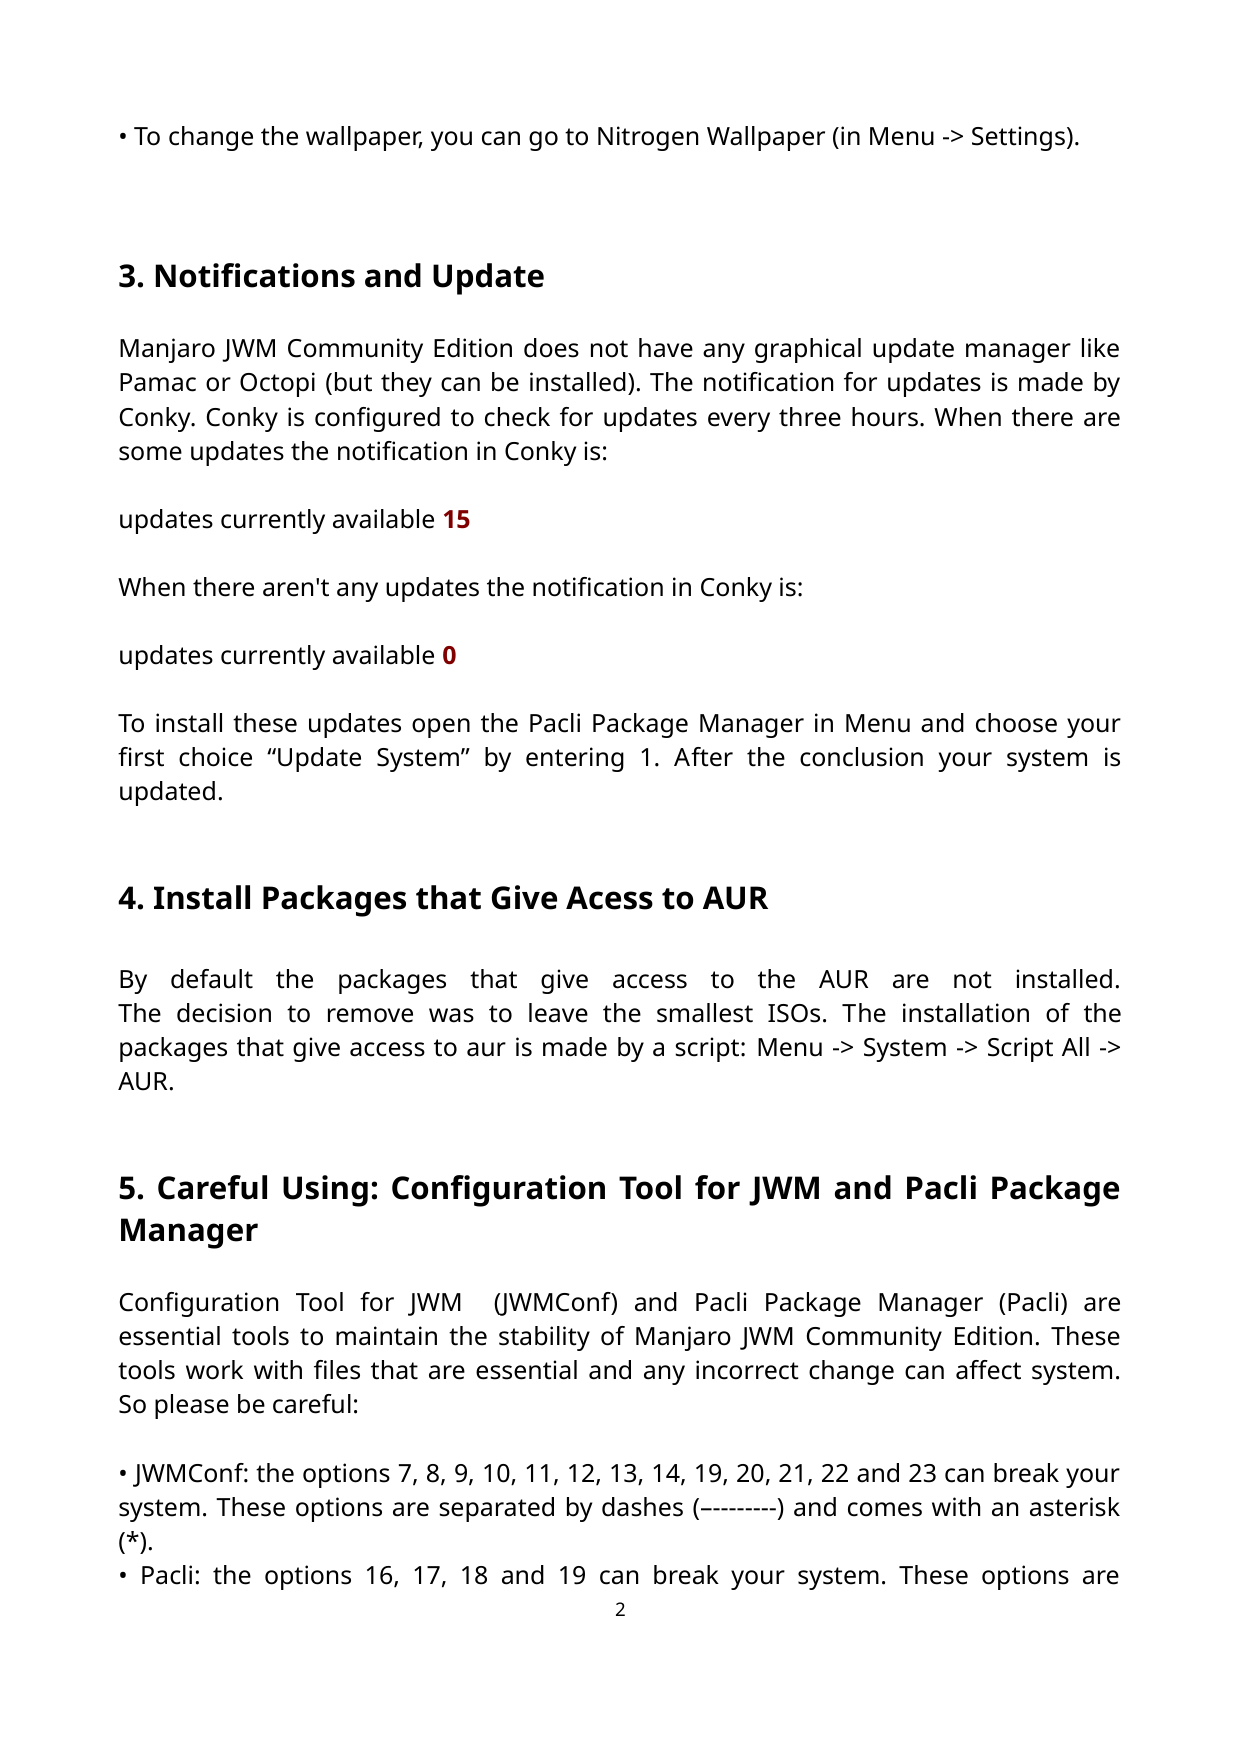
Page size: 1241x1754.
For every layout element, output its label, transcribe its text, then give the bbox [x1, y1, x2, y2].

subtitle 3. Notifications and Update [118, 254, 1122, 297]
text Manjaro JWM Community Edition does not have any graphical update manager like Pamac or Octopi (but they can be installed). The notification for updates is made by Conky. Conky is configured to check for updates every three hours. When there are some updates the notification in Conky is: [118, 331, 1122, 467]
text updates currently available 0 [118, 603, 1122, 672]
text Configuration Tool for JWM (JWMConf) and Pacli Package Manager (Pacli) are essential tools to maintain the stability of Manjaro JWM Community Edition. These tools work with files that are essential and any incorrect change can affect system. So please be careful: [118, 1285, 1122, 1421]
text 4. Install Packages that Give Acess to AUR [118, 876, 1122, 919]
text updates currently available 15 [118, 467, 1122, 535]
text By default the packages that give access to the AUR are not installed. The decision to remove was to leave the smallest ISOs. The installation of the packages that give access to aur is made by a script: Menu -> System -> Script All -> AUR. [118, 961, 1122, 1097]
text • JWMConf: the options 7, 8, 9, 10, 11, 12, 13, 14, 19, 20, 21, 22 and 23 can break your system. These options are separated by dashes (–--------) and comes with an asterisk (*). [118, 1455, 1122, 1557]
text When there aren't any updates the notification in Conky is: [118, 535, 1122, 603]
text • Pacli: the options 16, 17, 18 and 19 can break your system. These options are [118, 1557, 1122, 1591]
text To install these updates open the Pacli Package Manager in Menu and choose your first choice “Update System” by entering 1. After the conclusion your system is updated. [118, 672, 1122, 808]
text • To change the wallpaper, you can go to Nitrogen Wallpaper (in Menu -> Settings). [118, 118, 1122, 152]
text 5. Careful Using: Configuration Tool for JWM and Pacli Package Manager [118, 1166, 1122, 1251]
